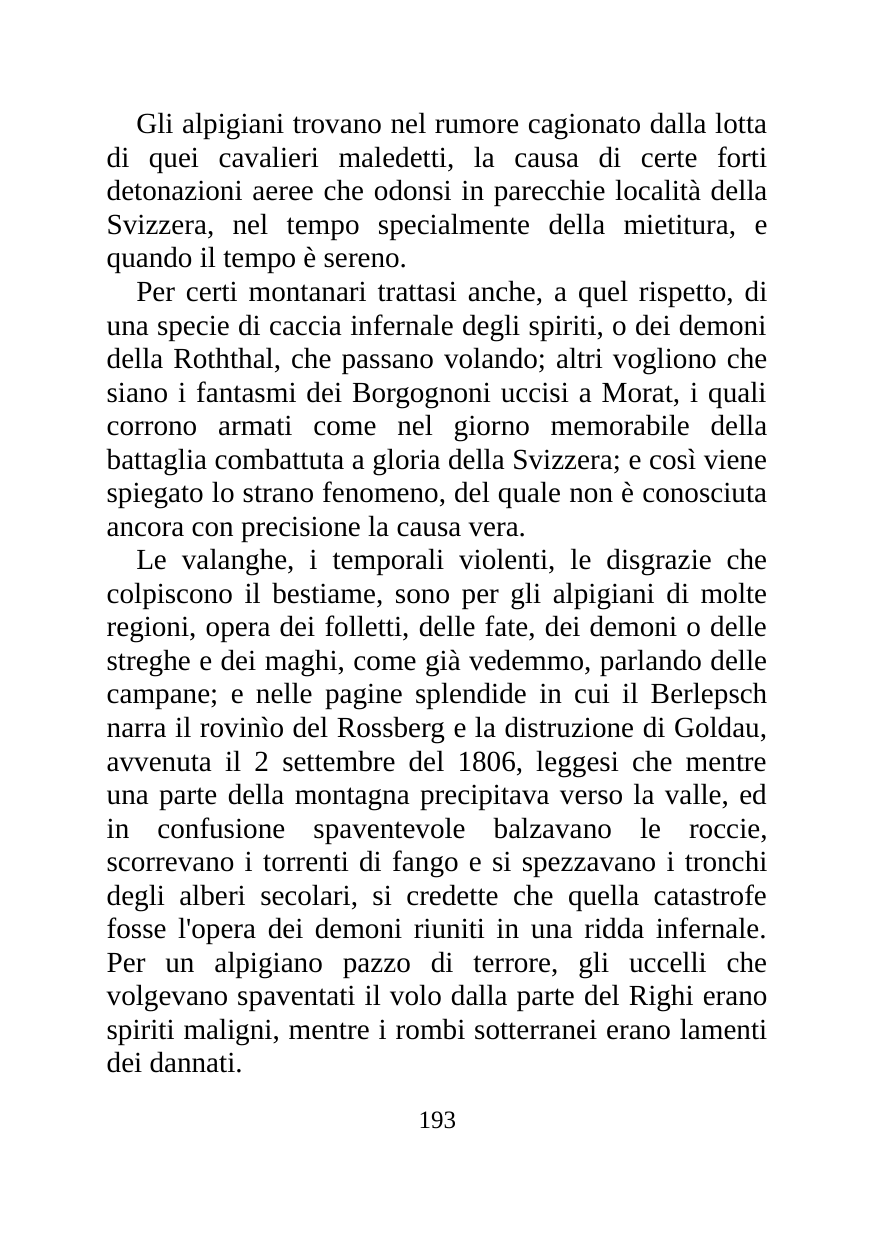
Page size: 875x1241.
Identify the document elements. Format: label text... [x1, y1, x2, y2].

text Gli alpigiani trovano nel rumore cagionato dalla lotta di quei cavalieri maledetti, la causa di certe forti detonazioni aeree che odonsi in parecchie località della Svizzera, nel tempo specialmente della mietitura, e quando il tempo è sereno. [106, 106, 768, 274]
text Le valanghe, i temporali violenti, le disgrazie che colpiscono il bestiame, sono per gli alpigiani di molte regioni, opera dei folletti, delle fate, dei demoni o delle streghe e dei maghi, come già vedemmo, parlando delle campane; e nelle pagine splendide in cui il Berlepsch narra il rovinìo del Rossberg e la distruzione di Goldau, avvenuta il 2 settembre del 1806, leggesi che mentre una parte della montagna precipitava verso la valle, ed in confusione spaventevole balzavano le roccie, scorrevano i torrenti di fango e si spezzavano i tronchi degli alberi secolari, si credette che quella catastrofe fosse l'opera dei demoni riuniti in una ridda infernale. Per un alpigiano pazzo di terrore, gli uccelli che volgevano spaventati il volo dalla parte del Righi erano spiriti maligni, mentre i rombi sotterranei erano lamenti dei dannati. [106, 542, 768, 1079]
text Per certi montanari trattasi anche, a quel rispetto, di una specie di caccia infernale degli spiriti, o dei demoni della Roththal, che passano volando; altri vogliono che siano i fantasmi dei Borgognoni uccisi a Morat, i quali corrono armati come nel giorno memorabile della battaglia combattuta a gloria della Svizzera; e così viene spiegato lo strano fenomeno, del quale non è conosciuta ancora con precisione la causa vera. [106, 274, 768, 542]
